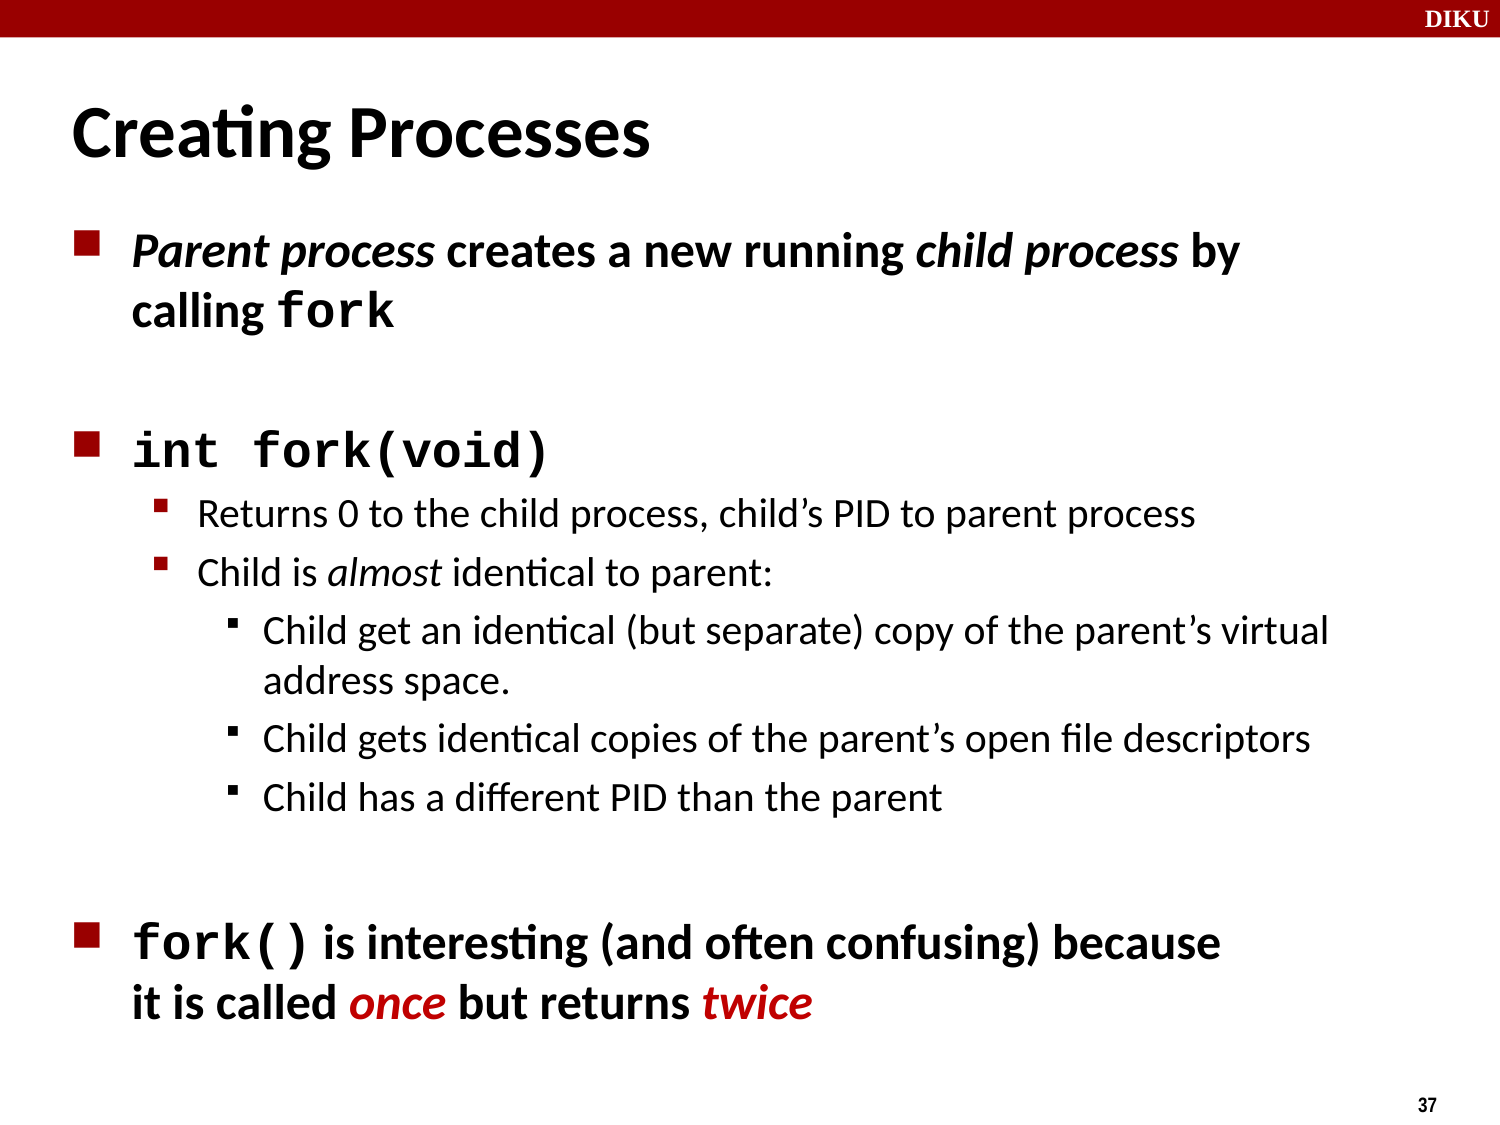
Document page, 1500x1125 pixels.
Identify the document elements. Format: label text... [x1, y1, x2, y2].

title Creating Processes [57, 80, 1233, 175]
list Parent process creates a new running child process by calling fork int fork(void) Returns 0 to the child process, child’s PID to parent process Child is almost identical to parent: Child get an identical (but separate) copy of the parent’s virtual address space. Child gets identical copies of the parent’s open file descriptors Child has a different PID than the parent fork() is interesting (and often confusing) because it is called once but returns twice [60, 210, 1376, 1075]
